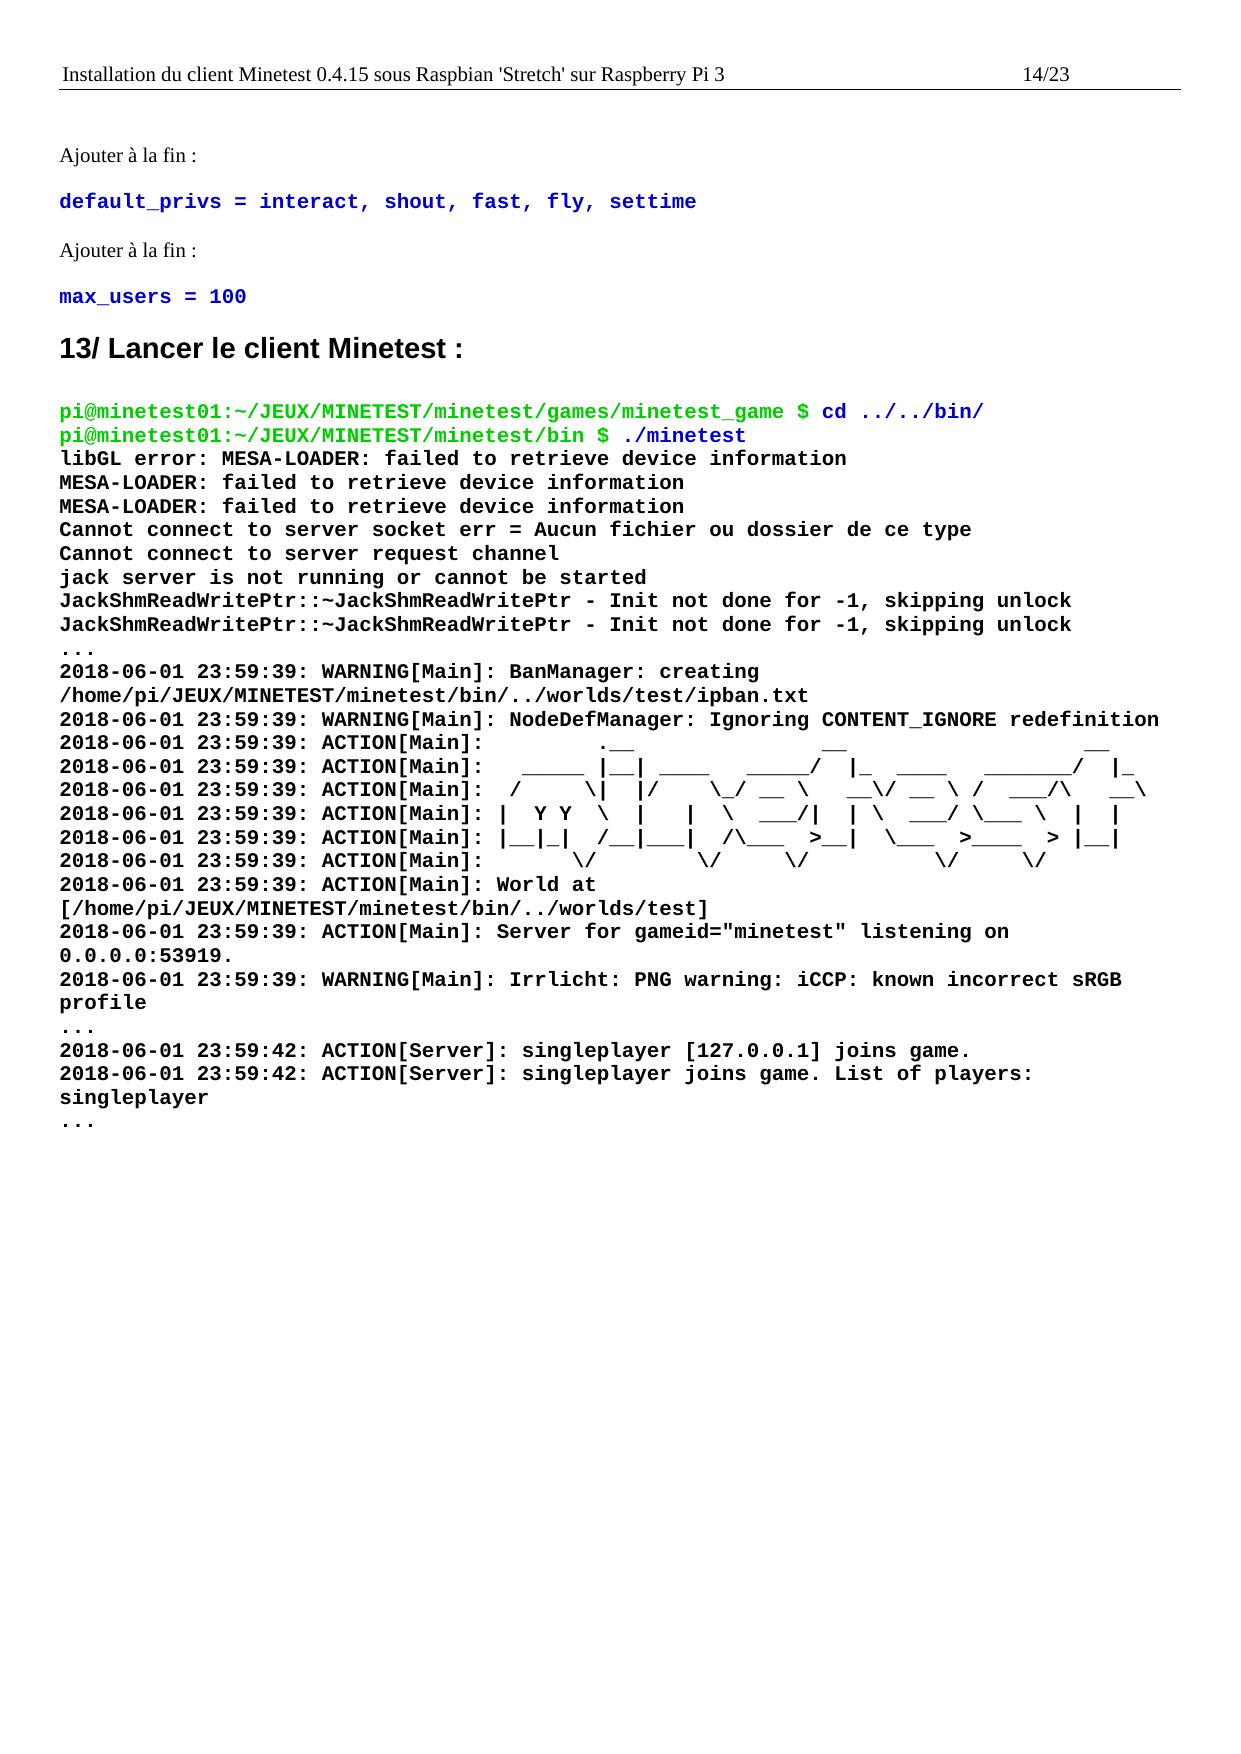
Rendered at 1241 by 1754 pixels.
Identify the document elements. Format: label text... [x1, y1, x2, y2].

text 2018-06-01 23:59:42: ACTION[Server]: singleplayer joins game. List of players: singleplayer [59, 1063, 1181, 1111]
text default_privs = interact, shout, fast, fly, settime [59, 191, 1181, 214]
text 2018-06-01 23:59:39: WARNING[Main]: NodeDefManager: Ignoring CONTENT_IGNORE redefinition [59, 708, 1181, 732]
text 2018-06-01 23:59:39: ACTION[Main]: Server for gameid="minetest" listening on 0.0.0.0:53919. [59, 921, 1181, 969]
text jack server is not running or cannot be started [59, 567, 1181, 590]
text ... [59, 1016, 1181, 1039]
text 2018-06-01 23:59:39: ACTION[Main]: _____ |__| ____ _____/ |_ ____ _______/ |_ [59, 756, 1181, 779]
text 2018-06-01 23:59:39: ACTION[Main]: | Y Y \ | | \ ___/| | \ ___/ \___ \ | | [59, 803, 1181, 827]
text MESA-LOADER: failed to retrieve device information [59, 472, 1181, 496]
text MESA-LOADER: failed to retrieve device information [59, 496, 1181, 519]
text 2018-06-01 23:59:39: ACTION[Main]: .__ __ __ [59, 732, 1181, 756]
text Cannot connect to server request channel [59, 543, 1181, 567]
text 2018-06-01 23:59:42: ACTION[Server]: singleplayer [127.0.0.1] joins game. [59, 1039, 1181, 1063]
text JackShmReadWritePtr::~JackShmReadWritePtr - Init not done for -1, skipping unlock [59, 590, 1181, 614]
text max_users = 100 [59, 287, 1181, 310]
text 2018-06-01 23:59:39: ACTION[Main]: / \| |/ \_/ __ \ __\/ __ \ / ___/\ __\ [59, 779, 1181, 803]
subtitle 13/ Lancer le client Minetest : [59, 331, 1181, 364]
text Ajouter à la fin : [59, 143, 1181, 167]
text 2018-06-01 23:59:39: ACTION[Main]: World at [/home/pi/JEUX/MINETEST/minetest/bin/../worlds/test] [59, 874, 1181, 921]
text ... [59, 638, 1181, 661]
text JackShmReadWritePtr::~JackShmReadWritePtr - Init not done for -1, skipping unlock [59, 614, 1181, 638]
text Cannot connect to server socket err = Aucun fichier ou dossier de ce type [59, 519, 1181, 543]
text libGL error: MESA-LOADER: failed to retrieve device information [59, 448, 1181, 472]
text pi@minetest01:~/JEUX/MINETEST/minetest/bin $ ./minetest [59, 425, 1181, 448]
text Ajouter à la fin : [59, 238, 1181, 262]
text 2018-06-01 23:59:39: ACTION[Main]: \/ \/ \/ \/ \/ [59, 850, 1181, 874]
text 2018-06-01 23:59:39: WARNING[Main]: BanManager: creating /home/pi/JEUX/MINETEST/minetest/bin/../worlds/test/ipban.txt [59, 661, 1181, 708]
text ... [59, 1111, 1181, 1134]
text pi@minetest01:~/JEUX/MINETEST/minetest/games/minetest_game $ cd ../../bin/ [59, 401, 1181, 425]
text 2018-06-01 23:59:39: ACTION[Main]: |__|_| /__|___| /\___ >__| \___ >____ > |__| [59, 827, 1181, 850]
text 2018-06-01 23:59:39: WARNING[Main]: Irrlicht: PNG warning: iCCP: known incorrect sRGB profile [59, 969, 1181, 1016]
